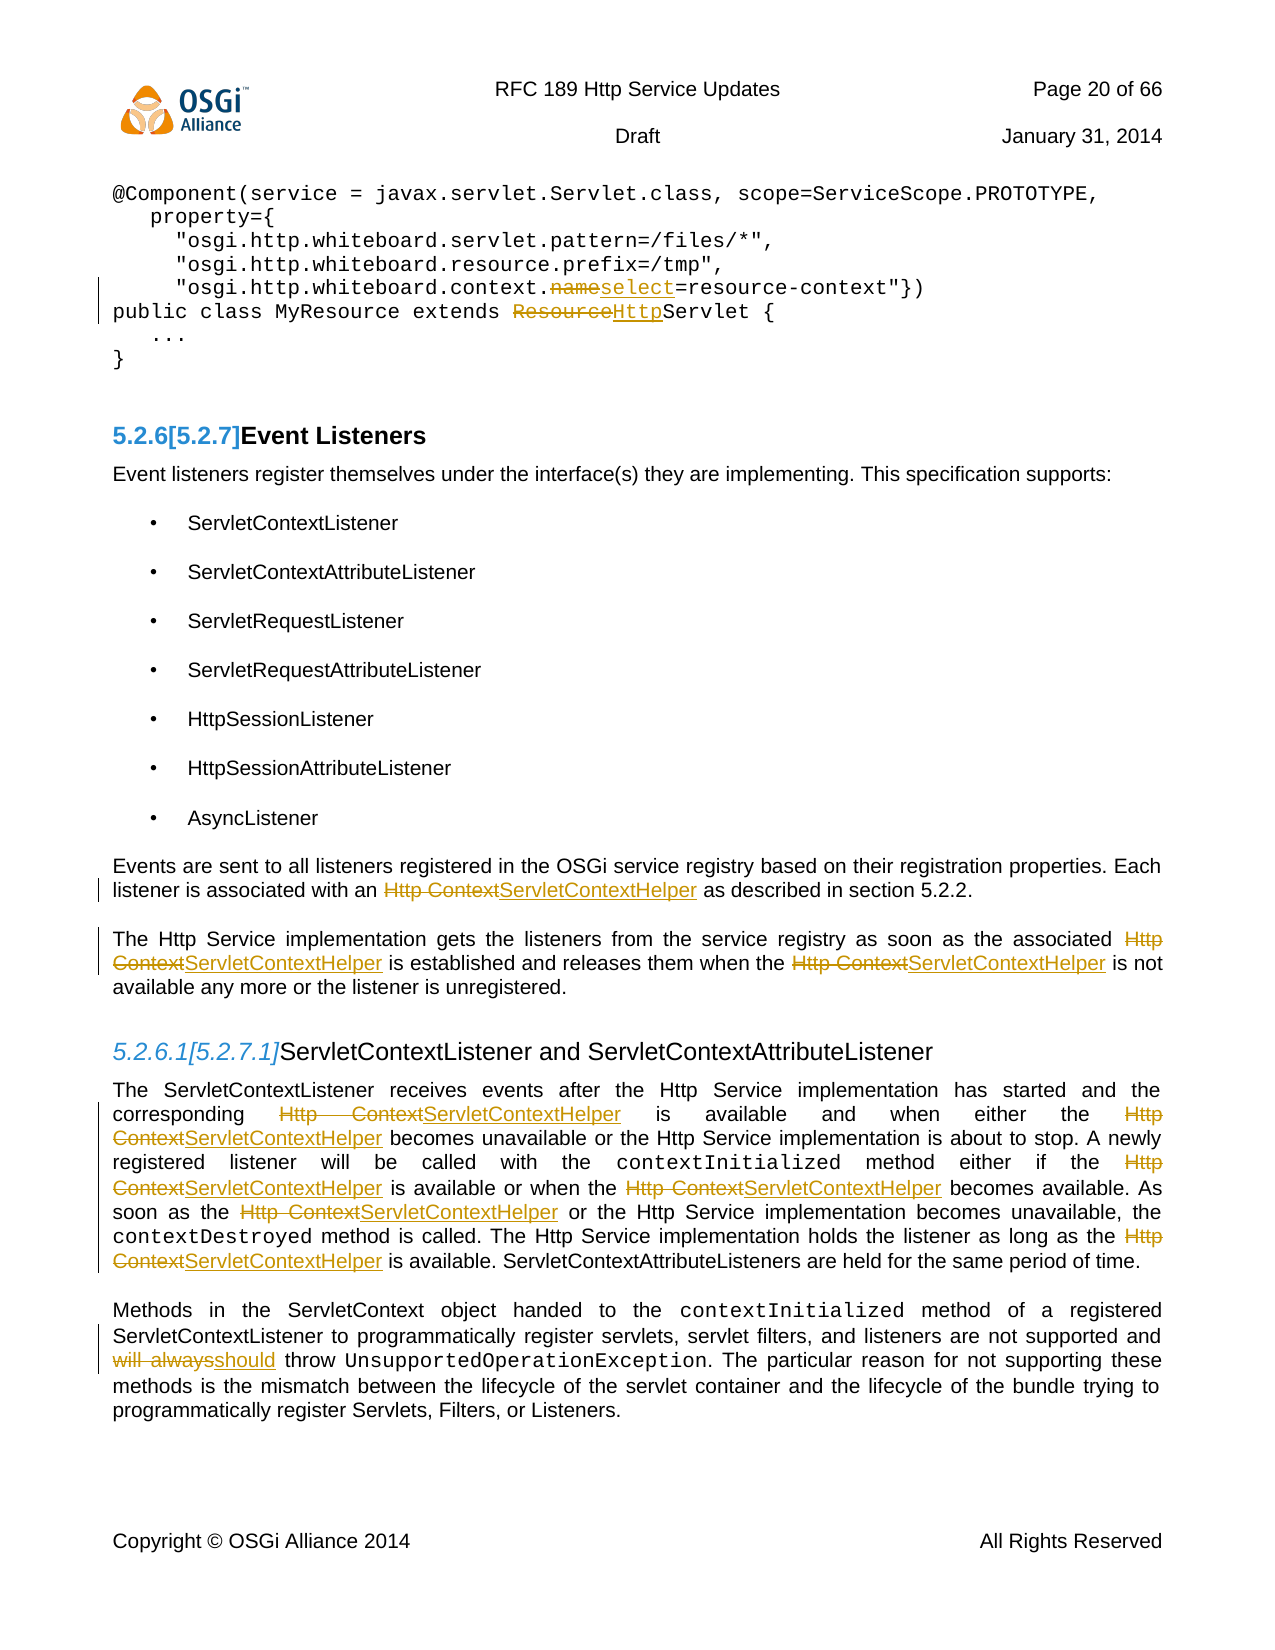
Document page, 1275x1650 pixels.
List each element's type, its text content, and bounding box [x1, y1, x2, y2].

list AsyncListener [150, 805, 1162, 829]
list ServletContextListener [150, 511, 1162, 535]
text public class MyResource extends HttpServlet { [112, 301, 1162, 324]
text "osgi.http.whiteboard.resource.prefix=/tmp", [112, 253, 1162, 277]
text Methods in the ServletContext object handed to the contextInitialized method of a registered ServletContextListener to programmatically register servlets, servlet filters, and listeners are not supported and should throw UnsupportedOperationException. The particular reason for not supporting these methods is the mismatch between the lifecycle of the servlet container and the lifecycle of the bundle trying to programmatically register Servlets, Filters, or Listeners. [112, 1298, 1162, 1422]
subtitle ServletContextListener and ServletContextAttributeListener [112, 1037, 1162, 1065]
text ... [112, 324, 1162, 348]
text The Http Service implementation gets the listeners from the service registry as soon as the associated ServletContextHelper is established and releases them when the ServletContextHelper is not available any more or the listener is unregistered. [112, 927, 1162, 999]
list ServletContextAttributeListener [150, 560, 1162, 584]
text "osgi.http.whiteboard.context.select=resource-context"}) [112, 277, 1162, 301]
text property={ [112, 206, 1162, 230]
list ServletRequestListener [150, 609, 1162, 633]
text "osgi.http.whiteboard.servlet.pattern=/files/*", [112, 230, 1162, 253]
text The ServletContextListener receives events after the Http Service implementation has started and the corresponding ServletContextHelper is available and when either the ServletContextHelper becomes unavailable or the Http Service implementation is about to stop. A newly registered listener will be called with the contextInitialized method either if the ServletContextHelper is available or when the ServletContextHelper becomes available. As soon as the ServletContextHelper or the Http Service implementation becomes unavailable, the contextDestroyed method is called. The Http Service implementation holds the listener as long as the ServletContextHelper is available. ServletContextAttributeListeners are held for the same period of time. [112, 1078, 1162, 1273]
text } [112, 348, 1162, 372]
text @Component(service = javax.servlet.Servlet.class, scope=ServiceScope.PROTOTYPE, [112, 183, 1162, 206]
picture [113, 78, 257, 142]
list HttpSessionListener [150, 707, 1162, 731]
text Event listeners register themselves under the interface(s) they are implementing. This specification supports: [112, 462, 1162, 486]
subtitle Event Listeners [112, 421, 1162, 449]
text Events are sent to all listeners registered in the OSGi service registry based on their registration properties. Each listener is associated with an ServletContextHelper as described in section 5.2.2. [112, 854, 1162, 902]
list HttpSessionAttributeListener [150, 756, 1162, 780]
list ServletRequestAttributeListener [150, 658, 1162, 682]
